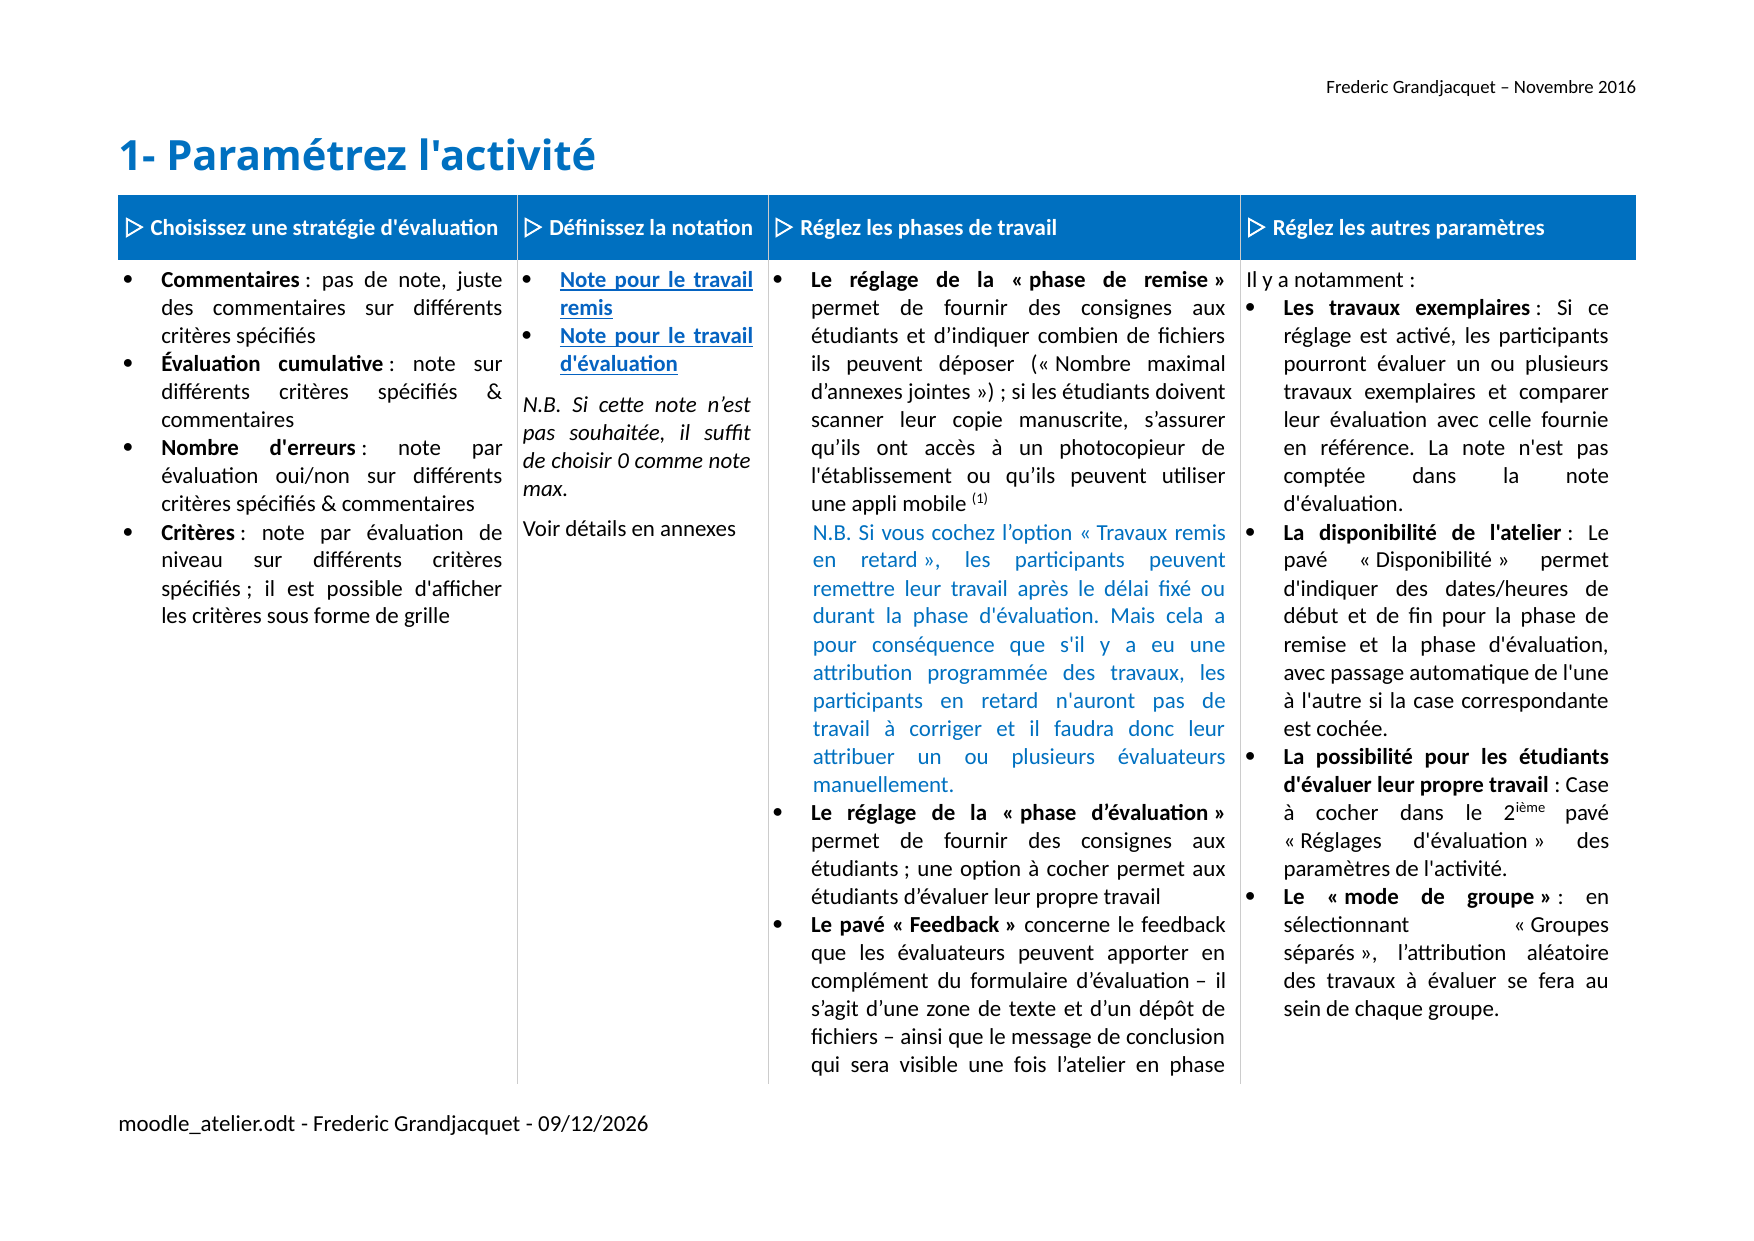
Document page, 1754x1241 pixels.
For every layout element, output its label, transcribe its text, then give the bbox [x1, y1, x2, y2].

table_header  Réglez les autres paramètres [1241, 195, 1636, 260]
subtitle 1- Paramétrez l'activité [118, 126, 1636, 183]
table_cell Commentaires : pas de note, juste des commentaires sur différents critères spécifiés Évaluation cumulative : note sur différents critères spécifiés & commentaires Nombre d'erreurs : note par évaluation oui/non sur différents critères spécifiés & commentaires Critères : note par évaluation de niveau sur différents critères spécifiés ; il est possible d'afficher les critères sous forme de grille [118, 260, 517, 1084]
table_cell Il y a notamment : Les travaux exemplaires : Si ce réglage est activé, les participants pourront évaluer un ou plusieurs travaux exemplaires et comparer leur évaluation avec celle fournie en référence. La note n'est pas comptée dans la note d'évaluation. La disponibilité de l'atelier : Le pavé « Disponibilité » permet d'indiquer des dates/heures de début et de fin pour la phase de remise et la phase d'évaluation, avec passage automatique de l'une à l'autre si la case correspondante est cochée. La possibilité pour les étudiants d'évaluer leur propre travail : Case à cocher dans le 2ième pavé « Réglages d'évaluation » des paramètres de l'activité. Le « mode de groupe » : en sélectionnant « Groupes séparés », l’attribution aléatoire des travaux à évaluer se fera au sein de chaque groupe. [1241, 260, 1636, 1084]
table_header  Définissez la notation [518, 195, 768, 260]
table_header  Choisissez une stratégie d'évaluation [118, 195, 517, 260]
table_header  Réglez les phases de travail [769, 195, 1240, 260]
table_cell Note pour le travail remis Note pour le travail d'évaluation N.B. Si cette note n’est pas souhaitée, il suffit de choisir 0 comme note max. Voir détails en annexes [518, 260, 768, 1084]
table_cell Le réglage de la « phase de remise » permet de fournir des consignes aux étudiants et d’indiquer combien de fichiers ils peuvent déposer (« Nombre maximal d’annexes jointes ») ; si les étudiants doivent scanner leur copie manuscrite, s’assurer qu’ils ont accès à un photocopieur de l'établissement ou qu’ils peuvent utiliser une appli mobile (1) N.B. Si vous cochez l’option « Travaux remis en retard », les participants peuvent remettre leur travail après le délai fixé ou durant la phase d'évaluation. Mais cela a pour conséquence que s'il y a eu une attribution programmée des travaux, les participants en retard n'auront pas de travail à corriger et il faudra donc leur attribuer un ou plusieurs évaluateurs manuellement. Le réglage de la « phase d’évaluation » permet de fournir des consignes aux étudiants ; une option à cocher permet aux étudiants d’évaluer leur propre travail Le pavé « Feedback » concerne le feedback que les évaluateurs peuvent apporter en complément du formulaire d’évaluation – il s’agit d’une zone de texte et d’un dépôt de fichiers – ainsi que le message de conclusion qui sera visible une fois l’atelier en phase [769, 260, 1240, 1084]
